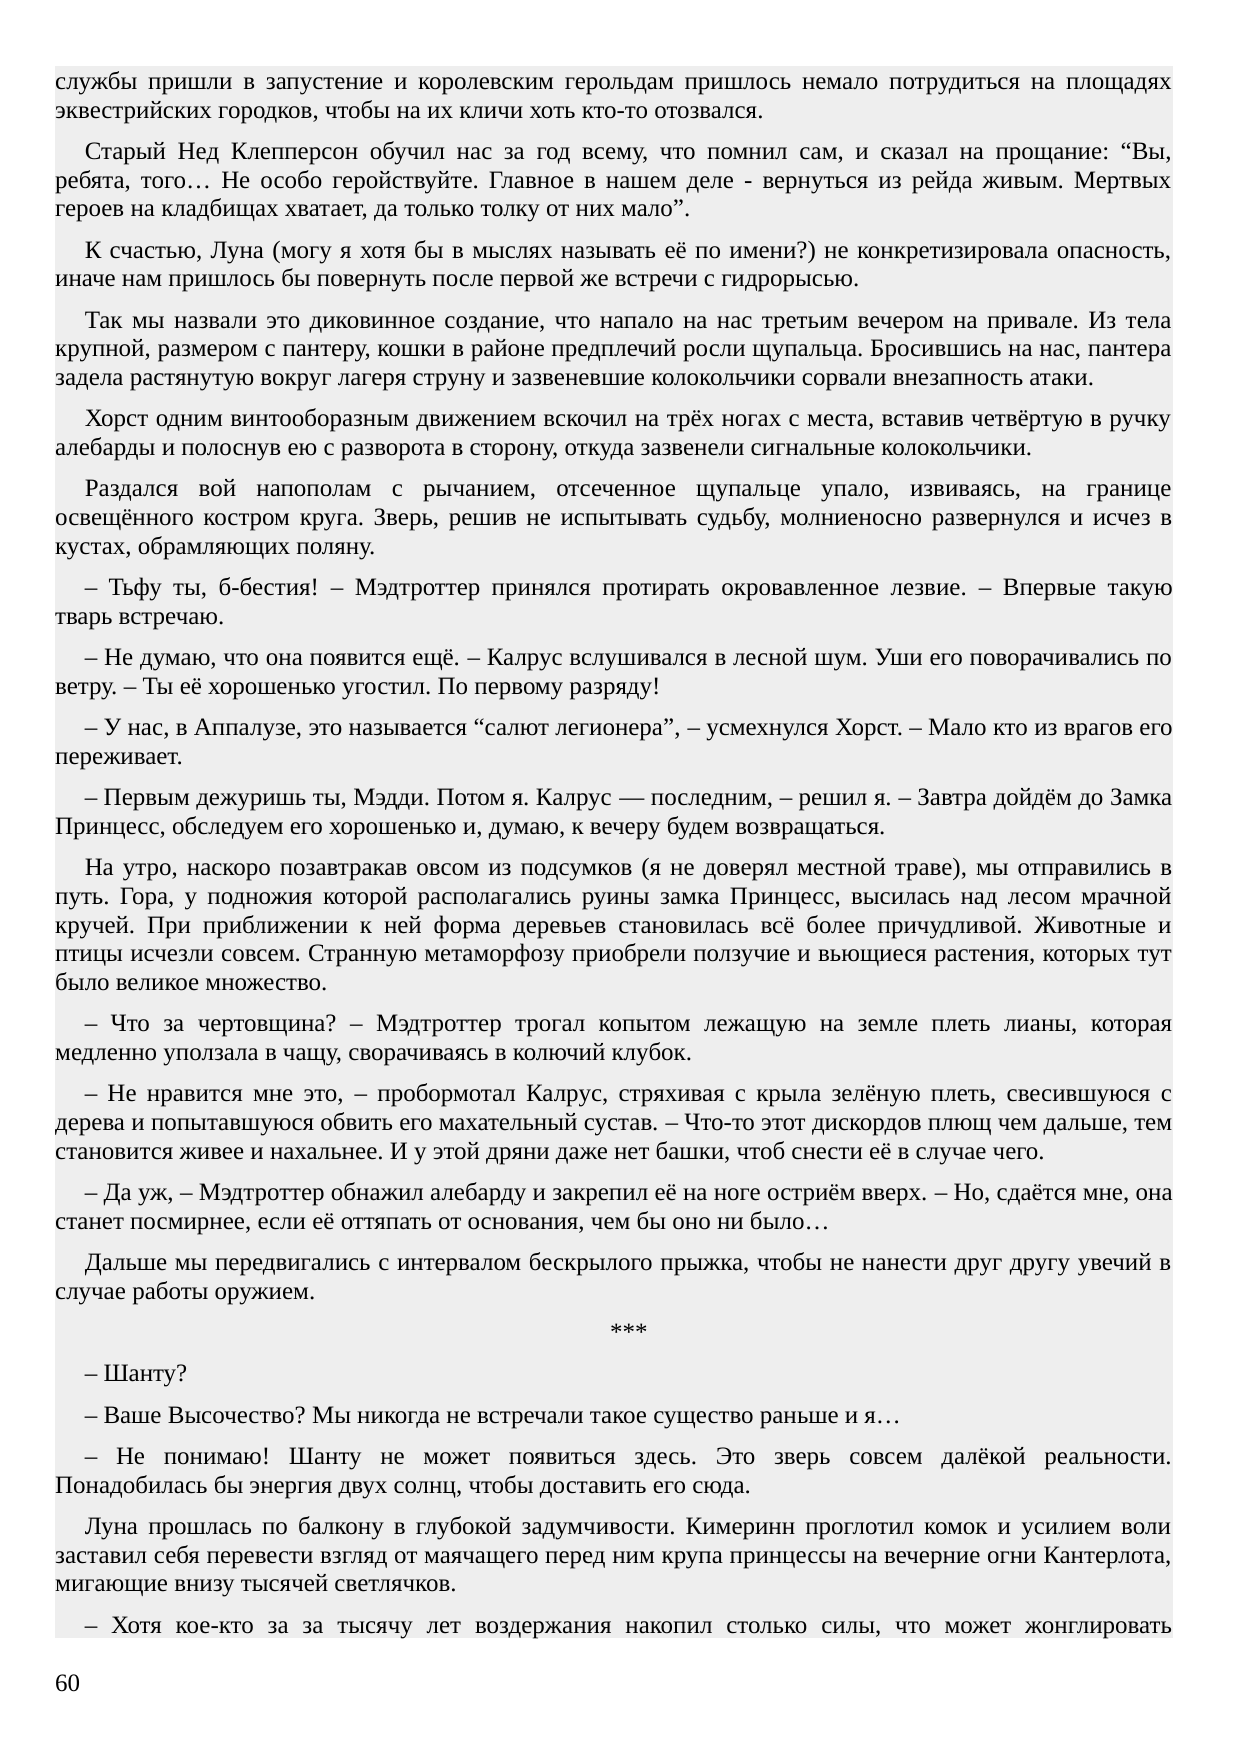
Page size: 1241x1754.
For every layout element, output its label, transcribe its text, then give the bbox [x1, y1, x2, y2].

text – Не нравится мне это, – пробормотал Калрус, стряхивая с крыла зелёную плеть, свесившуюся с дерева и попытавшуюся обвить его махательный сустав. – Что-то этот дискордов плющ чем дальше, тем становится живее и нахальнее. И у этой дряни даже нет башки, чтоб снести её в случае чего. [55, 1078, 1173, 1165]
text – Хотя кое-кто за за тысячу лет воздержания накопил столько силы, что может жонглировать [55, 1610, 1173, 1638]
text – Первым дежуришь ты, Мэдди. Потом я. Калрус — последним, – решил я. – Завтра дойдём до Замка Принцесс, обследуем его хорошенько и, думаю, к вечеру будем возвращаться. [55, 782, 1173, 840]
text службы пришли в запустение и королевским герольдам пришлось немало потрудиться на площадях эквестрийских городков, чтобы на их кличи хоть кто-то отозвался. [55, 66, 1173, 123]
text Раздался вой напополам с рычанием, отсеченное щупальце упало, извиваясь, на границе освещённого костром круга. Зверь, решив не испытывать судьбу, молниеносно развернулся и исчез в кустах, обрамляющих поляну. [55, 473, 1173, 560]
text Хорст одним винтооборазным движением вскочил на трёх ногах с места, вставив четвёртую в ручку алебарды и полоснув ею с разворота в сторону, откуда зазвенели сигнальные колокольчики. [55, 403, 1173, 461]
text – Шанту? [55, 1358, 1173, 1387]
text – Что за чертовщина? – Мэдтроттер трогал копытом лежащую на земле плеть лианы, которая медленно уползала в чащу, сворачиваясь в колючий клубок. [55, 1008, 1173, 1066]
text – Да уж, – Мэдтроттер обнажил алебарду и закрепил её на ноге остриём вверх. – Но, сдаётся мне, она станет посмирнее, если её оттяпать от основания, чем бы оно ни было… [55, 1177, 1173, 1235]
text *** [55, 1317, 1173, 1346]
text – Не понимаю! Шанту не может появиться здесь. Это зверь совсем далёкой реальности. Понадобилась бы энергия двух солнц, чтобы доставить его сюда. [55, 1441, 1173, 1498]
text – Не думаю, что она появится ещё. – Калрус вслушивался в лесной шум. Уши его поворачивались по ветру. – Ты её хорошенько угостил. По первому разряду! [55, 642, 1173, 700]
text Старый Нед Клепперсон обучил нас за год всему, что помнил сам, и сказал на прощание: “Вы, ребята, того… Не особо геройствуйте. Главное в нашем деле - вернуться из рейда живым. Мертвых героев на кладбищах хватает, да только толку от них мало”. [55, 136, 1173, 222]
text Луна прошлась по балкону в глубокой задумчивости. Кимеринн проглотил комок и усилием воли заставил себя перевести взгляд от маячащего перед ним крупа принцессы на вечерние огни Кантерлота, мигающие внизу тысячей светлячков. [55, 1511, 1173, 1597]
text – У нас, в Аппалузе, это называется “салют легионера”, – усмехнулся Хорст. – Мало кто из врагов его переживает. [55, 712, 1173, 770]
text На утро, наскоро позавтракав овсом из подсумков (я не доверял местной траве), мы отправились в путь. Гора, у подножия которой располагались руины замка Принцесс, высилась над лесом мрачной кручей. При приближении к ней форма деревьев становилась всё более причудливой. Животные и птицы исчезли совсем. Странную метаморфозу приобрели ползучие и вьющиеся растения, которых тут было великое множество. [55, 852, 1173, 996]
text – Тьфу ты, б-бестия! – Мэдтроттер принялся протирать окровавленное лезвие. – Впервые такую тварь встречаю. [55, 572, 1173, 630]
text – Ваше Высочество? Мы никогда не встречали такое существо раньше и я… [55, 1400, 1173, 1428]
text К счастью, Луна (могу я хотя бы в мыслях называть её по имени?) не конкретизировала опасность, иначе нам пришлось бы повернуть после первой же встречи с гидрорысью. [55, 235, 1173, 292]
text Так мы назвали это диковинное создание, что напало на нас третьим вечером на привале. Из тела крупной, размером с пантеру, кошки в районе предплечий росли щупальца. Бросившись на нас, пантера задела растянутую вокруг лагеря струну и зазвеневшие колокольчики сорвали внезапность атаки. [55, 305, 1173, 391]
text Дальше мы передвигались с интервалом бескрылого прыжка, чтобы не нанести друг другу увечий в случае работы оружием. [55, 1247, 1173, 1305]
